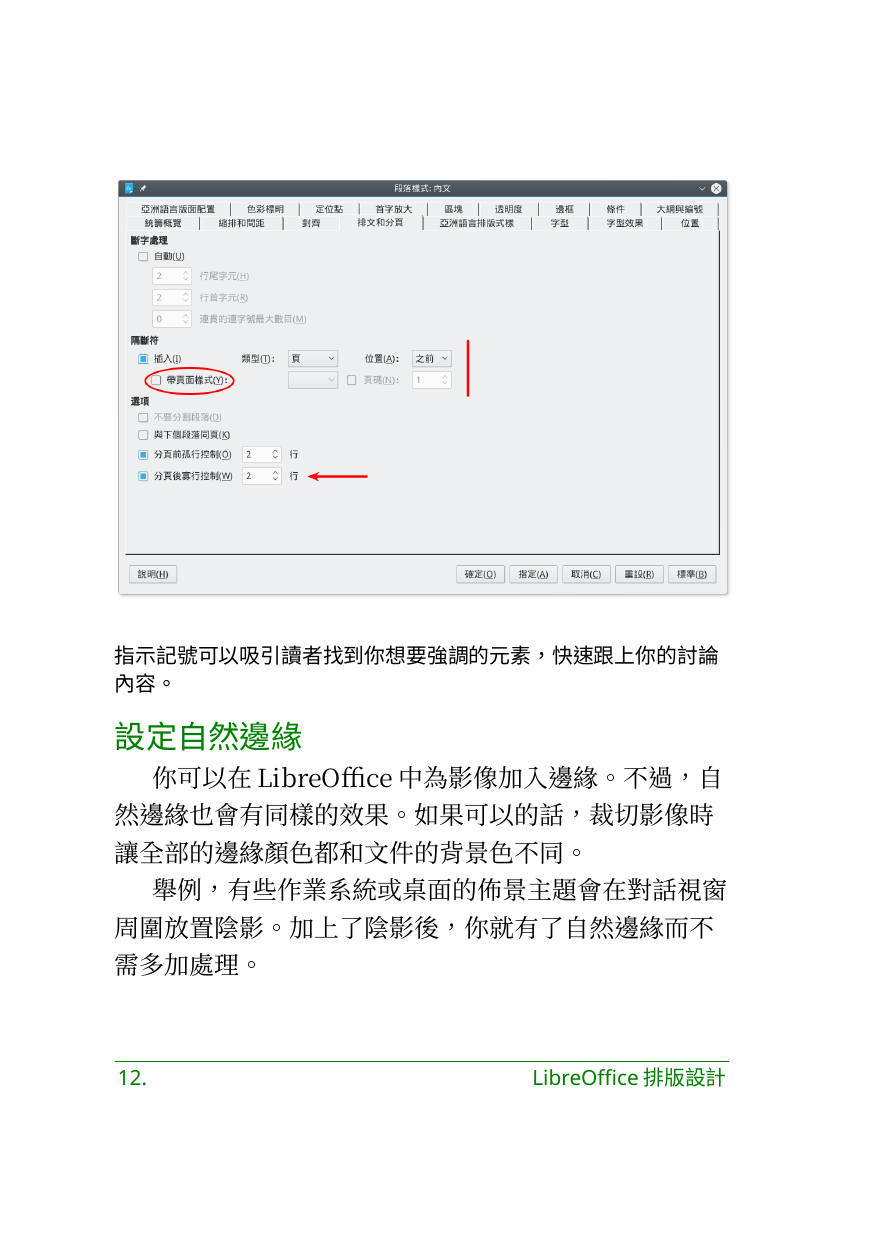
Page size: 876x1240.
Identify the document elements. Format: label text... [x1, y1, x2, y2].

table_cell 指示記號可以吸引讀者找到你想要強調的元素，快速跟上你的討論內容。 [115, 634, 729, 696]
table_header [115, 146, 729, 177]
text 你可以在LibreOffice中為影像加入邊緣。不過，自然邊緣也會有同樣的效果。如果可以的話，裁切影像時讓全部的邊緣顏色都和文件的背景色不同。 [114, 757, 729, 870]
subtitle 設定自然邊緣 [114, 712, 729, 757]
table_header [115, 601, 729, 634]
text 舉例，有些作業系統或桌面的佈景主題會在對話視窗周圍放置陰影。加上了陰影後，你就有了自然邊緣而不需多加處理。 [114, 870, 729, 982]
picture [114, 177, 734, 601]
